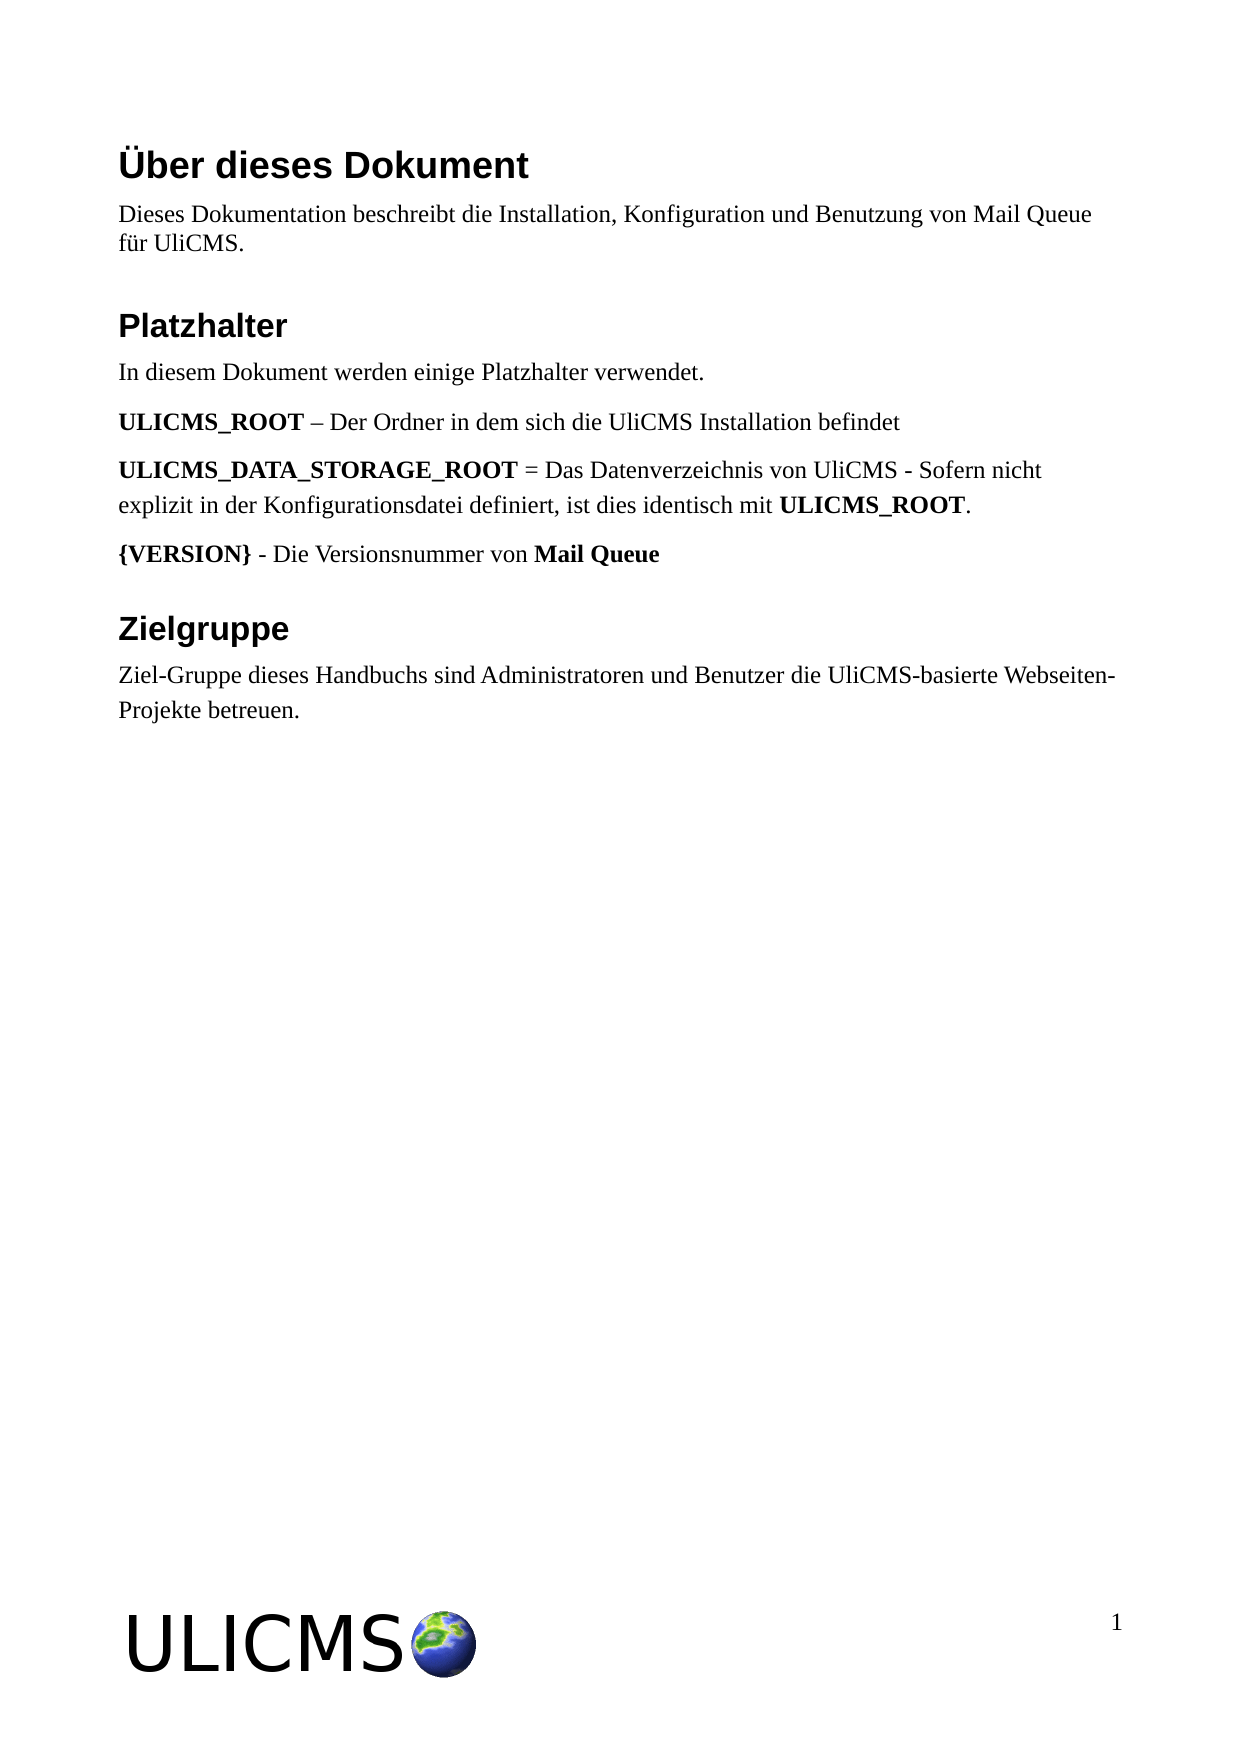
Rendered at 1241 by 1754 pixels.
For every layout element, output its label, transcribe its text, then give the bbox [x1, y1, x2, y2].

picture [118, 1607, 479, 1681]
text ULICMS_DATA_STORAGE_ROOT = Das Datenverzeichnis von UliCMS - Sofern nicht explizit in der Konfigurationsdatei definiert, ist dies identisch mit ULICMS_ROOT. [118, 456, 1123, 519]
text ULICMS_ROOT – Der Ordner in dem sich die UliCMS Installation befindet [118, 407, 1123, 435]
text In diesem Dokument werden einige Platzhalter verwendet. [118, 357, 1123, 386]
subtitle Platzhalter [118, 306, 1123, 345]
subtitle Zielgruppe [118, 609, 1123, 648]
text {VERSION} - Die Versionsnummer von Mail Queue [118, 539, 1123, 568]
text Ziel-Gruppe dieses Handbuchs sind Administratoren und Benutzer die UliCMS-basierte Webseiten-Projekte betreuen. [118, 660, 1123, 723]
text Dieses Dokumentation beschreibt die Installation, Konfiguration und Benutzung von Mail Queue für UliCMS. [118, 199, 1123, 257]
subtitle Über dieses Dokument [118, 143, 1123, 187]
